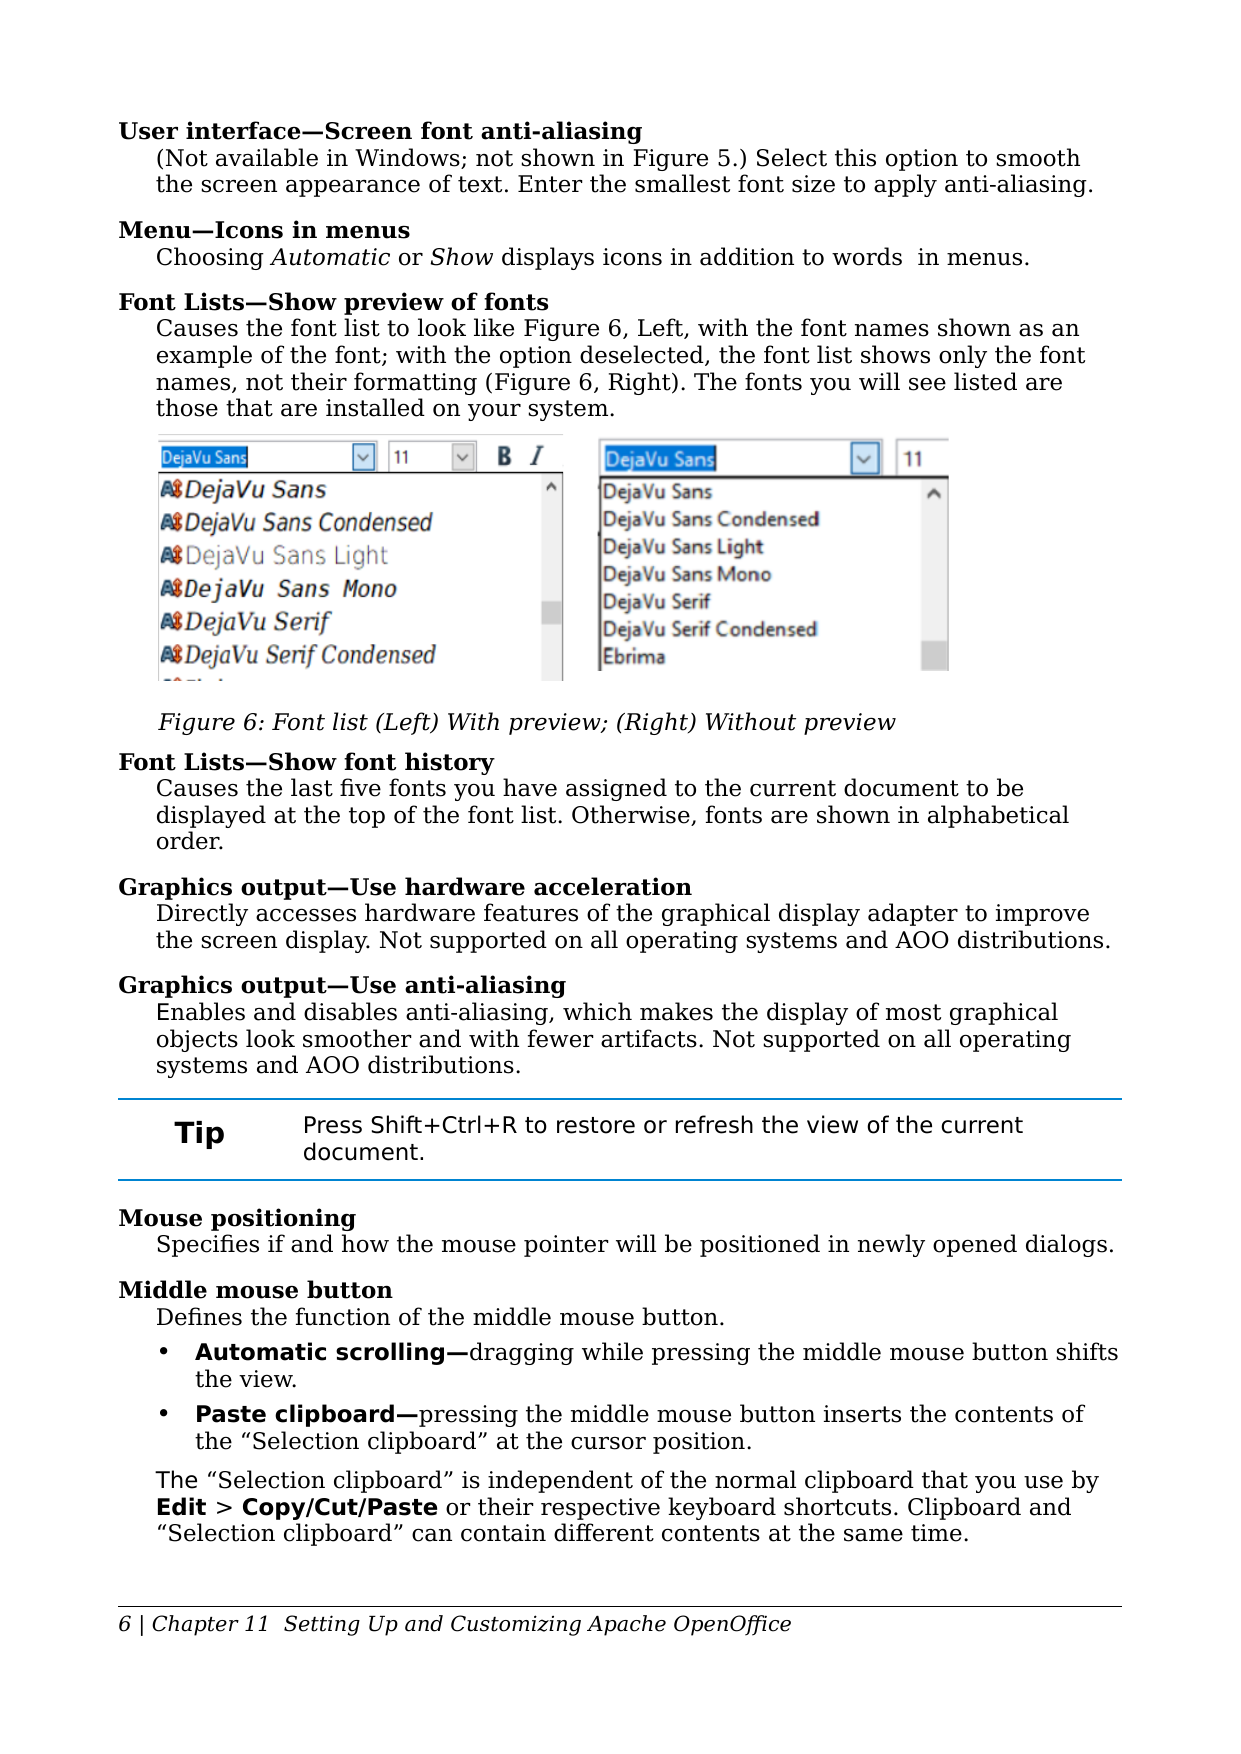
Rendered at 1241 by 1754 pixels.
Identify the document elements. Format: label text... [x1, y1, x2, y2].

picture [597, 434, 949, 671]
text The “Selection clipboard” is independent of the normal clipboard that you use by Edit > Copy/Cut/Paste or their respective keyboard shortcuts. Clipboard and “Selection clipboard” can contain different contents at the same time. [156, 1467, 1122, 1547]
table_header [158, 435, 589, 709]
text Font Lists—Show preview of fonts [118, 289, 1122, 316]
text Causes the font list to look like Figure 6, Left, with the font names shown as an example of the font; with the option deselected, the font list shows only the font names, not their formatting (Figure 6, Right). The fonts you will see listed are those that are installed on your system. [156, 316, 1122, 422]
text (Not available in Windows; not shown in Figure 5.) Select this option to smooth the screen appearance of text. Enter the smallest font size to apply anti-aliasing. [156, 145, 1122, 198]
text Directly accesses hardware features of the graphical display adapter to improve the screen display. Not supported on all operating systems and AOO distributions. [156, 901, 1122, 954]
text Specifies if and how the mouse pointer will be positioned in newly opened dialogs. [156, 1232, 1122, 1258]
text Defines the function of the middle mouse button. [156, 1304, 1122, 1330]
text Font Lists—Show font history [118, 748, 1122, 775]
picture [158, 434, 564, 681]
table_header [589, 435, 957, 709]
text Graphics output—Use hardware acceleration [118, 874, 1122, 901]
text Middle mouse button [118, 1277, 1122, 1304]
text Menu—Icons in menus [118, 217, 1122, 244]
text Enables and disables anti-aliasing, which makes the display of most graphical objects look smoother and with fewer artifacts. Not supported on all operating systems and AOO distributions. [156, 999, 1122, 1079]
text Graphics output—Use anti-aliasing [118, 972, 1122, 999]
list Paste clipboard—pressing the middle mouse button inserts the contents of the “Selection clipboard” at the cursor position. [156, 1399, 1122, 1455]
text User interface—Screen font anti-aliasing [118, 118, 1122, 145]
text Causes the last five fonts you have assigned to the current document to be displayed at the top of the font list. Otherwise, fonts are shown in alphabetical order. [156, 775, 1122, 855]
text Choosing Automatic or Show displays icons in addition to words in menus. [156, 244, 1122, 270]
table_cell Figure 6: Font list (Left) With preview; (Right) Without preview [158, 709, 957, 742]
table_header Tip [118, 1100, 281, 1179]
list Automatic scrolling—dragging while pressing the middle mouse button shifts the view. [156, 1337, 1122, 1393]
table_header Press Shift+Ctrl+R to restore or refresh the view of the current document. [281, 1100, 1122, 1179]
text Mouse positioning [118, 1205, 1122, 1232]
